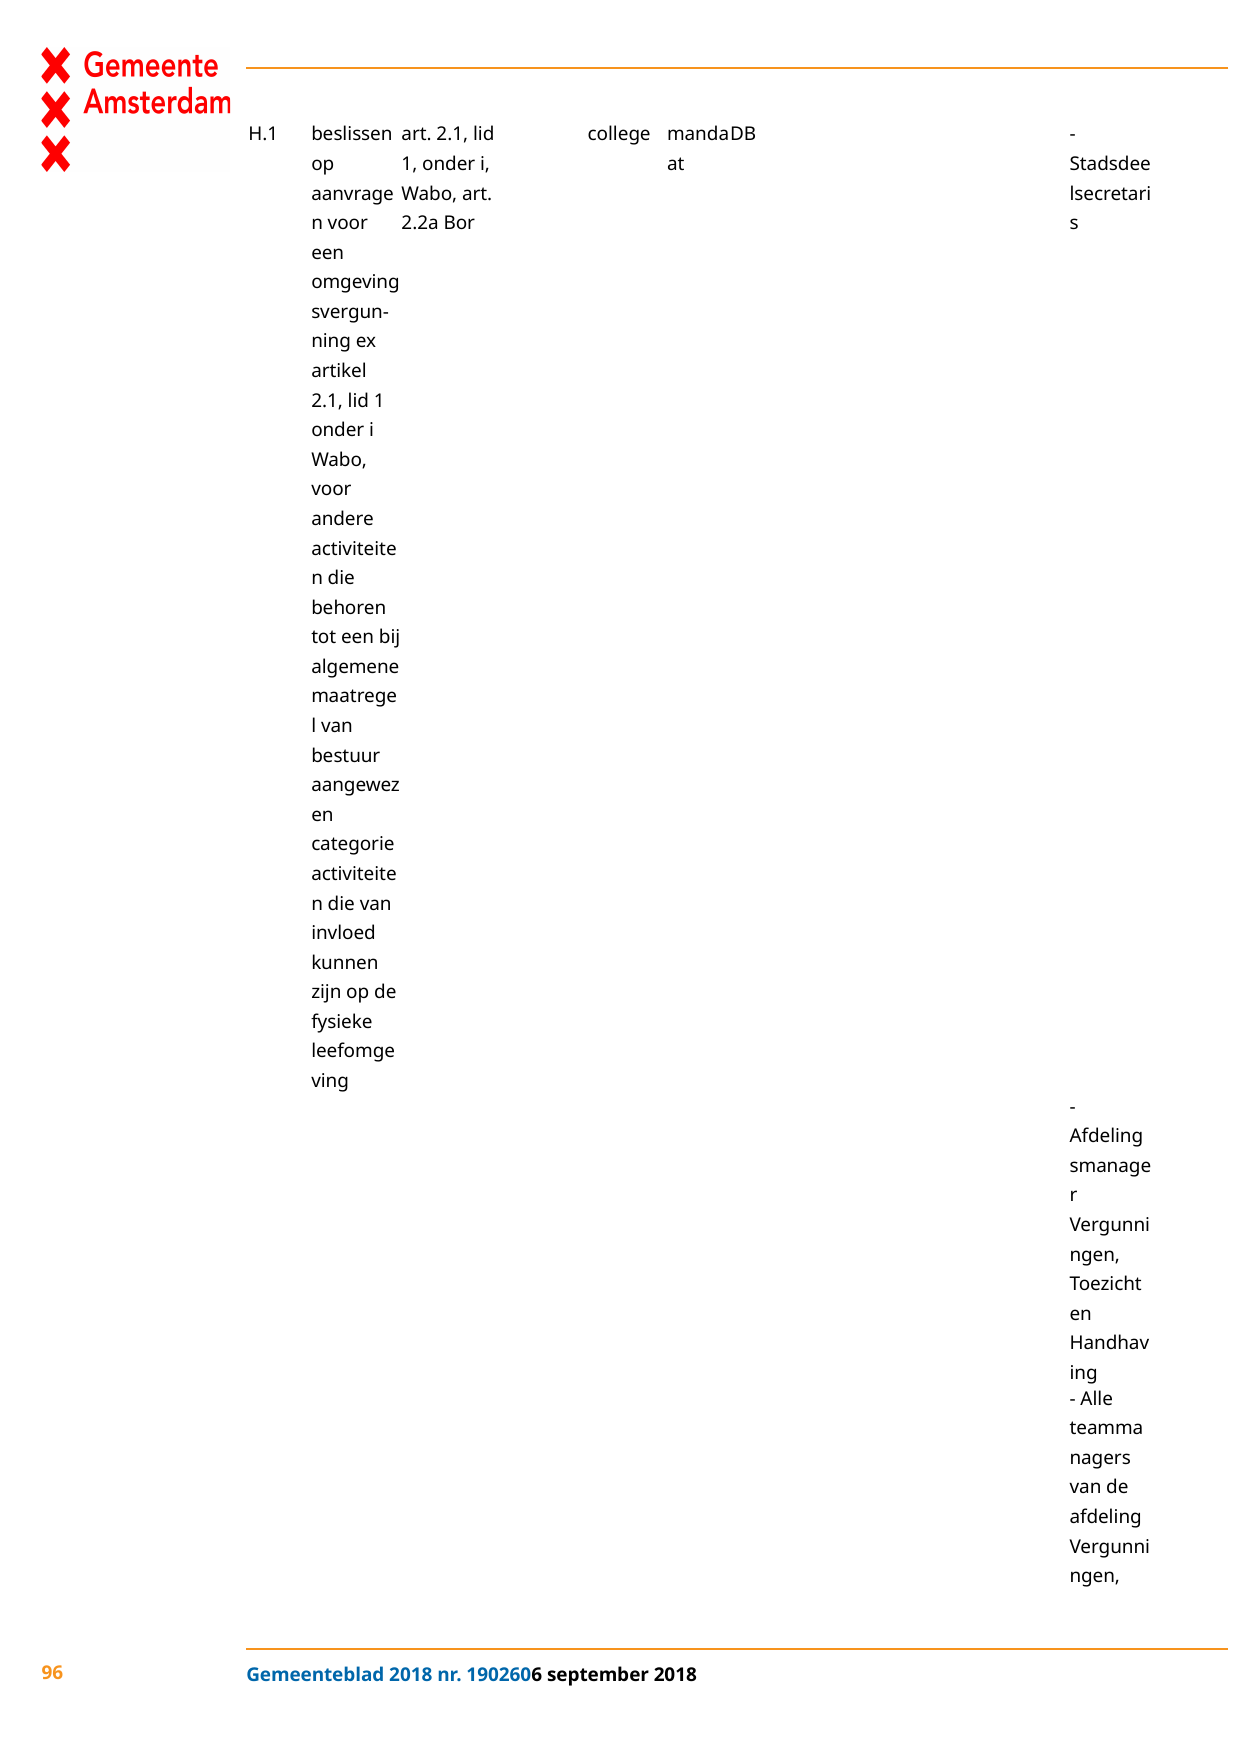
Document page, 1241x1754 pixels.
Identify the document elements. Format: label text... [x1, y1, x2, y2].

table_cell mandaat [667, 121, 730, 1093]
table_cell [588, 95, 667, 121]
table_cell [497, 1093, 587, 1385]
table_cell [588, 1093, 667, 1385]
table_cell [878, 1385, 987, 1588]
table_cell [730, 95, 878, 121]
table_cell [248, 1385, 311, 1588]
table_cell [878, 95, 987, 121]
table_cell [987, 121, 1069, 1093]
table_cell [248, 1093, 311, 1385]
table_cell H.1 [248, 121, 311, 1093]
table_cell - Afdelingsmanager Vergunningen, Toezicht en Handhaving [1069, 1093, 1152, 1385]
table_cell [497, 1385, 587, 1588]
table_cell [667, 1093, 730, 1385]
table_cell [667, 95, 730, 121]
table_cell [497, 121, 587, 1093]
table_cell [248, 95, 311, 121]
table_cell art. 2.1, lid 1, onder i, Wabo, art. 2.2a Bor [401, 121, 497, 1093]
table_cell [987, 1093, 1069, 1385]
table_cell [987, 95, 1069, 121]
table_cell DB [730, 121, 878, 1093]
picture [41, 47, 231, 172]
table_cell [730, 1093, 878, 1385]
table_cell [311, 1093, 401, 1385]
table_cell [588, 1385, 667, 1588]
table_cell [1069, 95, 1152, 121]
table_cell [730, 1385, 878, 1588]
table_cell [987, 1385, 1069, 1588]
table_cell [878, 1093, 987, 1385]
table_cell - Alle teammanagers van de afdeling Vergunningen, [1069, 1385, 1152, 1588]
table_cell [667, 1385, 730, 1588]
table_cell college [588, 121, 667, 1093]
table_cell [401, 1385, 497, 1588]
table_cell - Stadsdeelsecretaris [1069, 121, 1152, 1093]
table_cell [401, 95, 497, 121]
table_cell [878, 121, 987, 1093]
table_cell beslissen op aanvragen voor een omgevingsvergun-ning ex artikel 2.1, lid 1 onder i Wabo, voor andere activiteiten die behoren tot een bij algemene maatregel van bestuur aangewezen categorie activiteiten die van invloed kunnen zijn op de fysieke leefomgeving [311, 121, 401, 1093]
table_cell [311, 1385, 401, 1588]
table_cell [401, 1093, 497, 1385]
table_cell [497, 95, 587, 121]
table_cell [311, 95, 401, 121]
